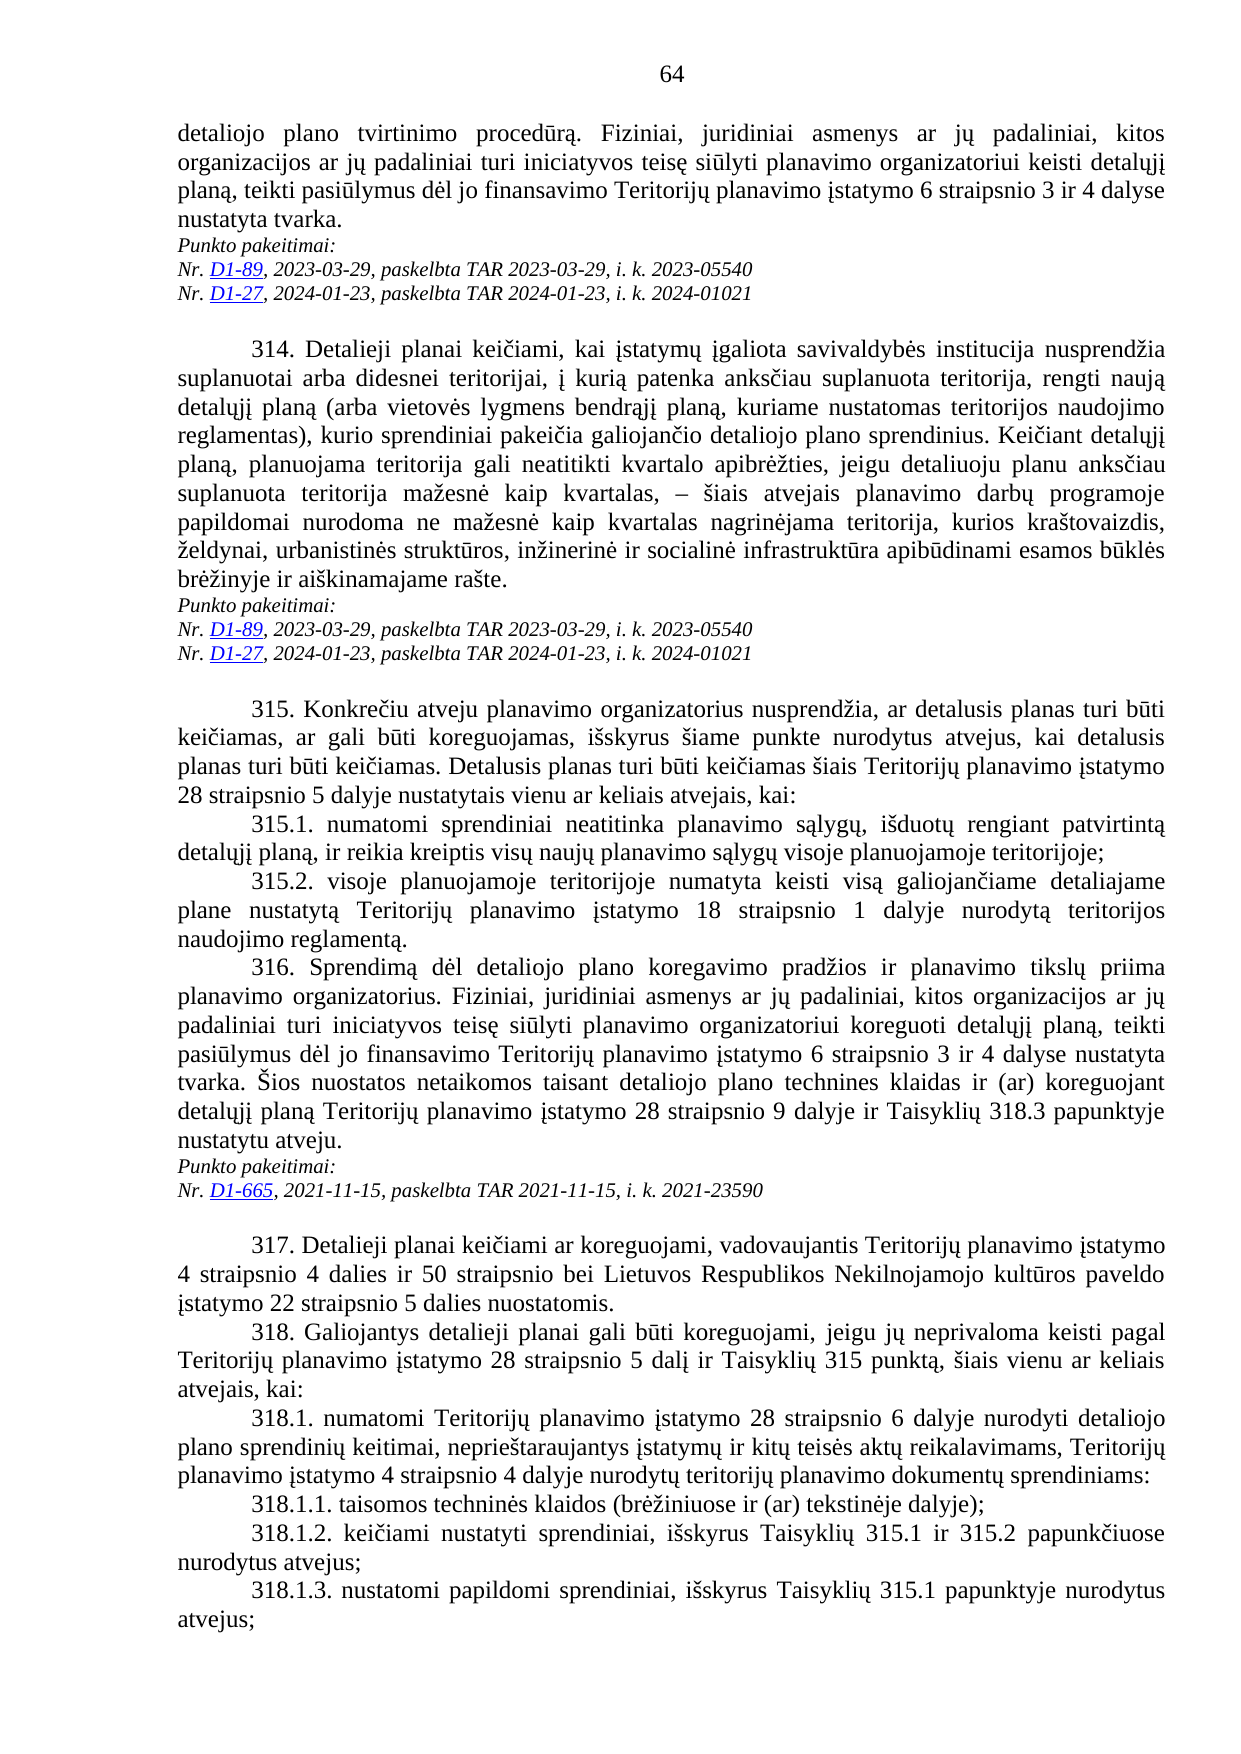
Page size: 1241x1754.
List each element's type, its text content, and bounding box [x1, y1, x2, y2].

text 315.2. visoje planuojamoje teritorijoje numatyta keisti visą galiojančiame detaliajame plane nustatytą Teritorijų planavimo įstatymo 18 straipsnio 1 dalyje nurodytą teritorijos naudojimo reglamentą. [177, 866, 1166, 952]
text 317. Detalieji planai keičiami ar koreguojami, vadovaujantis Teritorijų planavimo įstatymo 4 straipsnio 4 dalies ir 50 straipsnio bei Lietuvos Respublikos Nekilnojamojo kultūros paveldo įstatymo 22 straipsnio 5 dalies nuostatomis. [177, 1231, 1166, 1317]
text Nr. D1-665, 2021-11-15, paskelbta TAR 2021-11-15, i. k. 2021-23590 [177, 1178, 1166, 1202]
text 318. Galiojantys detalieji planai gali būti koreguojami, jeigu jų neprivaloma keisti pagal Teritorijų planavimo įstatymo 28 straipsnio 5 dalį ir Taisyklių 315 punktą, šiais vienu ar keliais atvejais, kai: [177, 1317, 1166, 1403]
text Nr. D1-27, 2024-01-23, paskelbta TAR 2024-01-23, i. k. 2024-01021 [177, 641, 1166, 665]
text Nr. D1-89, 2023-03-29, paskelbta TAR 2023-03-29, i. k. 2023-05540 [177, 257, 1166, 281]
text Nr. D1-89, 2023-03-29, paskelbta TAR 2023-03-29, i. k. 2023-05540 [177, 617, 1166, 641]
text Punkto pakeitimai: [177, 233, 1166, 257]
text 315.1. numatomi sprendiniai neatitinka planavimo sąlygų, išduotų rengiant patvirtintą detalųjį planą, ir reikia kreiptis visų naujų planavimo sąlygų visoje planuojamoje teritorijoje; [177, 809, 1166, 866]
text 318.1.1. taisomos techninės klaidos (brėžiniuose ir (ar) tekstinėje dalyje); [177, 1489, 1166, 1518]
text Punkto pakeitimai: [177, 1154, 1166, 1178]
text Nr. D1-27, 2024-01-23, paskelbta TAR 2024-01-23, i. k. 2024-01021 [177, 281, 1166, 305]
text 318.1. numatomi Teritorijų planavimo įstatymo 28 straipsnio 6 dalyje nurodyti detaliojo plano sprendinių keitimai, neprieštaraujantys įstatymų ir kitų teisės aktų reikalavimams, Teritorijų planavimo įstatymo 4 straipsnio 4 dalyje nurodytų teritorijų planavimo dokumentų sprendiniams: [177, 1403, 1166, 1489]
text 314. Detalieji planai keičiami, kai įstatymų įgaliota savivaldybės institucija nusprendžia suplanuotai arba didesnei teritorijai, į kurią patenka anksčiau suplanuota teritorija, rengti naują detalųjį planą (arba vietovės lygmens bendrąjį planą, kuriame nustatomas teritorijos naudojimo reglamentas), kurio sprendiniai pakeičia galiojančio detaliojo plano sprendinius. Keičiant detalųjį planą, planuojama teritorija gali neatitikti kvartalo apibrėžties, jeigu detaliuoju planu anksčiau suplanuota teritorija mažesnė kaip kvartalas, – šiais atvejais planavimo darbų programoje papildomai nurodoma ne mažesnė kaip kvartalas nagrinėjama teritorija, kurios kraštovaizdis, želdynai, urbanistinės struktūros, inžinerinė ir socialinė infrastruktūra apibūdinami esamos būklės brėžinyje ir aiškinamajame rašte. [177, 334, 1166, 593]
text 315. Konkrečiu atveju planavimo organizatorius nusprendžia, ar detalusis planas turi būti keičiamas, ar gali būti koreguojamas, išskyrus šiame punkte nurodytus atvejus, kai detalusis planas turi būti keičiamas. Detalusis planas turi būti keičiamas šiais Teritorijų planavimo įstatymo 28 straipsnio 5 dalyje nustatytais vienu ar keliais atvejais, kai: [177, 694, 1166, 809]
text 318.1.3. nustatomi papildomi sprendiniai, išskyrus Taisyklių 315.1 papunktyje nurodytus atvejus; [177, 1576, 1166, 1633]
text detaliojo plano tvirtinimo procedūrą. Fiziniai, juridiniai asmenys ar jų padaliniai, kitos organizacijos ar jų padaliniai turi iniciatyvos teisę siūlyti planavimo organizatoriui keisti detalųjį planą, teikti pasiūlymus dėl jo finansavimo Teritorijų planavimo įstatymo 6 straipsnio 3 ir 4 dalyse nustatyta tvarka. [177, 118, 1166, 233]
text Punkto pakeitimai: [177, 593, 1166, 617]
text 318.1.2. keičiami nustatyti sprendiniai, išskyrus Taisyklių 315.1 ir 315.2 papunkčiuose nurodytus atvejus; [177, 1518, 1166, 1576]
text 316. Sprendimą dėl detaliojo plano koregavimo pradžios ir planavimo tikslų priima planavimo organizatorius. Fiziniai, juridiniai asmenys ar jų padaliniai, kitos organizacijos ar jų padaliniai turi iniciatyvos teisę siūlyti planavimo organizatoriui koreguoti detalųjį planą, teikti pasiūlymus dėl jo finansavimo Teritorijų planavimo įstatymo 6 straipsnio 3 ir 4 dalyse nustatyta tvarka. Šios nuostatos netaikomos taisant detaliojo plano technines klaidas ir (ar) koreguojant detalųjį planą Teritorijų planavimo įstatymo 28 straipsnio 9 dalyje ir Taisyklių 318.3 papunktyje nustatytu atveju. [177, 952, 1166, 1154]
